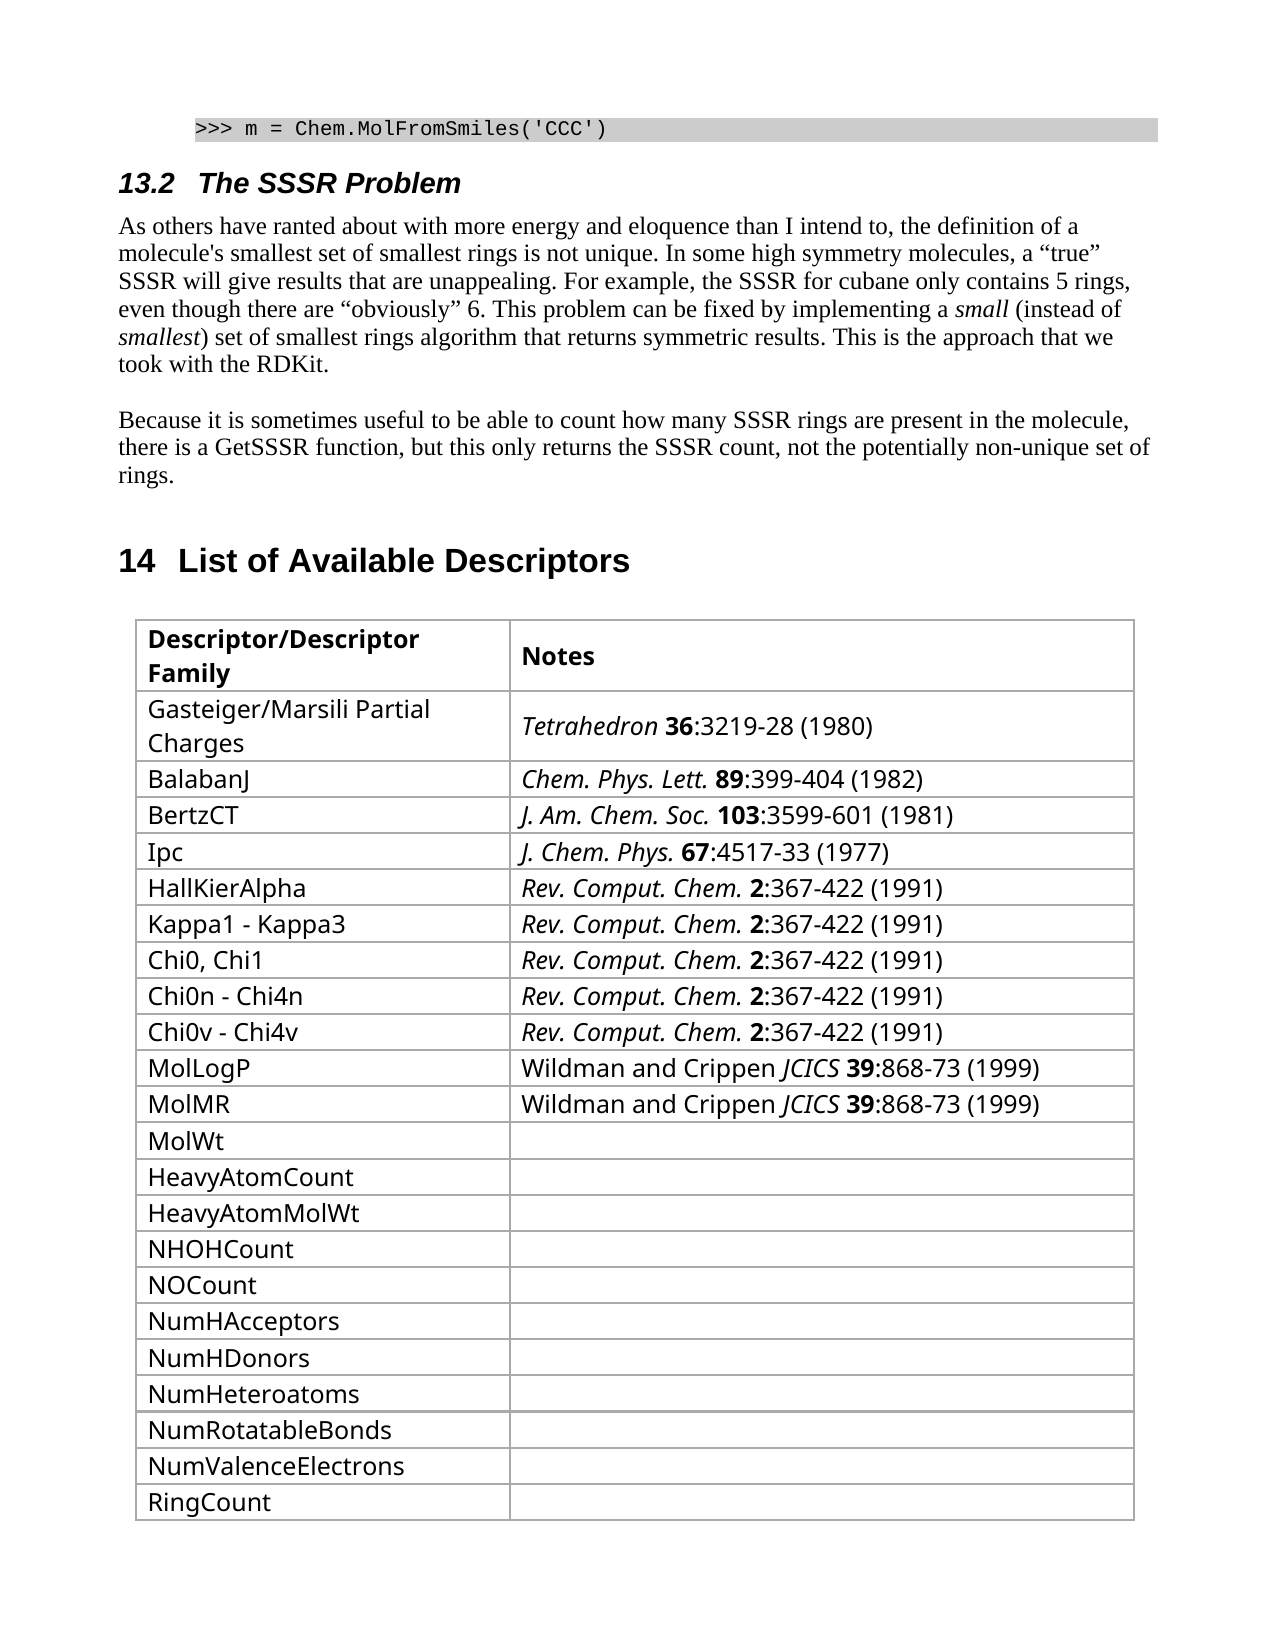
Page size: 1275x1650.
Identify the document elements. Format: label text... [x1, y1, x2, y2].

table_cell Gasteiger/Marsili Partial Charges [137, 692, 509, 760]
table_cell [511, 1304, 1133, 1338]
table_cell RingCount [137, 1485, 509, 1519]
table_cell Chem. Phys. Lett. 89:399-404 (1982) [511, 762, 1133, 796]
table_header Descriptor/Descriptor Family [137, 621, 509, 689]
table_cell Rev. Comput. Chem. 2:367-422 (1991) [511, 979, 1133, 1013]
table_cell MolLogP [137, 1051, 509, 1085]
table_cell Wildman and Crippen JCICS 39:868-73 (1999) [511, 1051, 1133, 1085]
table_cell Rev. Comput. Chem. 2:367-422 (1991) [511, 870, 1133, 904]
table_cell Kappa1 - Kappa3 [137, 906, 509, 941]
table_cell MolWt [137, 1123, 509, 1157]
table_cell [511, 1413, 1133, 1447]
table_cell [511, 1232, 1133, 1266]
table_cell [511, 1123, 1133, 1157]
table_cell Wildman and Crippen JCICS 39:868-73 (1999) [511, 1087, 1133, 1121]
table_cell NumHAcceptors [137, 1304, 509, 1338]
table_cell NumRotatableBonds [137, 1413, 509, 1447]
table_cell NOCount [137, 1268, 509, 1302]
subtitle List of Available Descriptors [118, 542, 1157, 579]
table_cell Chi0v - Chi4v [137, 1015, 509, 1049]
text Because it is sometimes useful to be able to count how many SSSR rings are present in the molecule, there is a GetSSSR function, but this only returns the SSSR count, not the potentially non-unique set of rings. [118, 406, 1157, 489]
table_cell BertzCT [137, 798, 509, 832]
table_cell Rev. Comput. Chem. 2:367-422 (1991) [511, 943, 1133, 977]
table_cell Rev. Comput. Chem. 2:367-422 (1991) [511, 906, 1133, 941]
table_cell [511, 1160, 1133, 1193]
table_cell HeavyAtomCount [137, 1160, 509, 1193]
table_cell [511, 1196, 1133, 1230]
table_cell [511, 1376, 1133, 1410]
table_cell NumHeteroatoms [137, 1376, 509, 1410]
table_cell [511, 1449, 1133, 1483]
table_cell Tetrahedron 36:3219-28 (1980) [511, 692, 1133, 760]
subtitle The SSSR Problem [118, 167, 1157, 199]
table_cell J. Am. Chem. Soc. 103:3599-601 (1981) [511, 798, 1133, 832]
text As others have ranted about with more energy and eloquence than I intend to, the definition of a molecule's smallest set of smallest rings is not unique. In some high symmetry molecules, a “true” SSSR will give results that are unappealing. For example, the SSSR for cubane only contains 5 rings, even though there are “obviously” 6. This problem can be fixed by implementing a small (instead of smallest) set of smallest rings algorithm that returns symmetric results. This is the approach that we took with the RDKit. [118, 212, 1157, 378]
table_cell [511, 1485, 1133, 1519]
table_cell Rev. Comput. Chem. 2:367-422 (1991) [511, 1015, 1133, 1049]
table_header Notes [511, 621, 1133, 689]
table_cell BalabanJ [137, 762, 509, 796]
table_cell [511, 1268, 1133, 1302]
table_cell NumValenceElectrons [137, 1449, 509, 1483]
table_cell J. Chem. Phys. 67:4517-33 (1977) [511, 834, 1133, 868]
table_cell [511, 1340, 1133, 1374]
table_cell NHOHCount [137, 1232, 509, 1266]
table_cell HeavyAtomMolWt [137, 1196, 509, 1230]
table_cell NumHDonors [137, 1340, 509, 1374]
table_cell HallKierAlpha [137, 870, 509, 904]
table_cell MolMR [137, 1087, 509, 1121]
table_cell Chi0n - Chi4n [137, 979, 509, 1013]
table_cell Ipc [137, 834, 509, 868]
text >>> m = Chem.MolFromSmiles('CCC') [195, 118, 1158, 142]
table_cell Chi0, Chi1 [137, 943, 509, 977]
